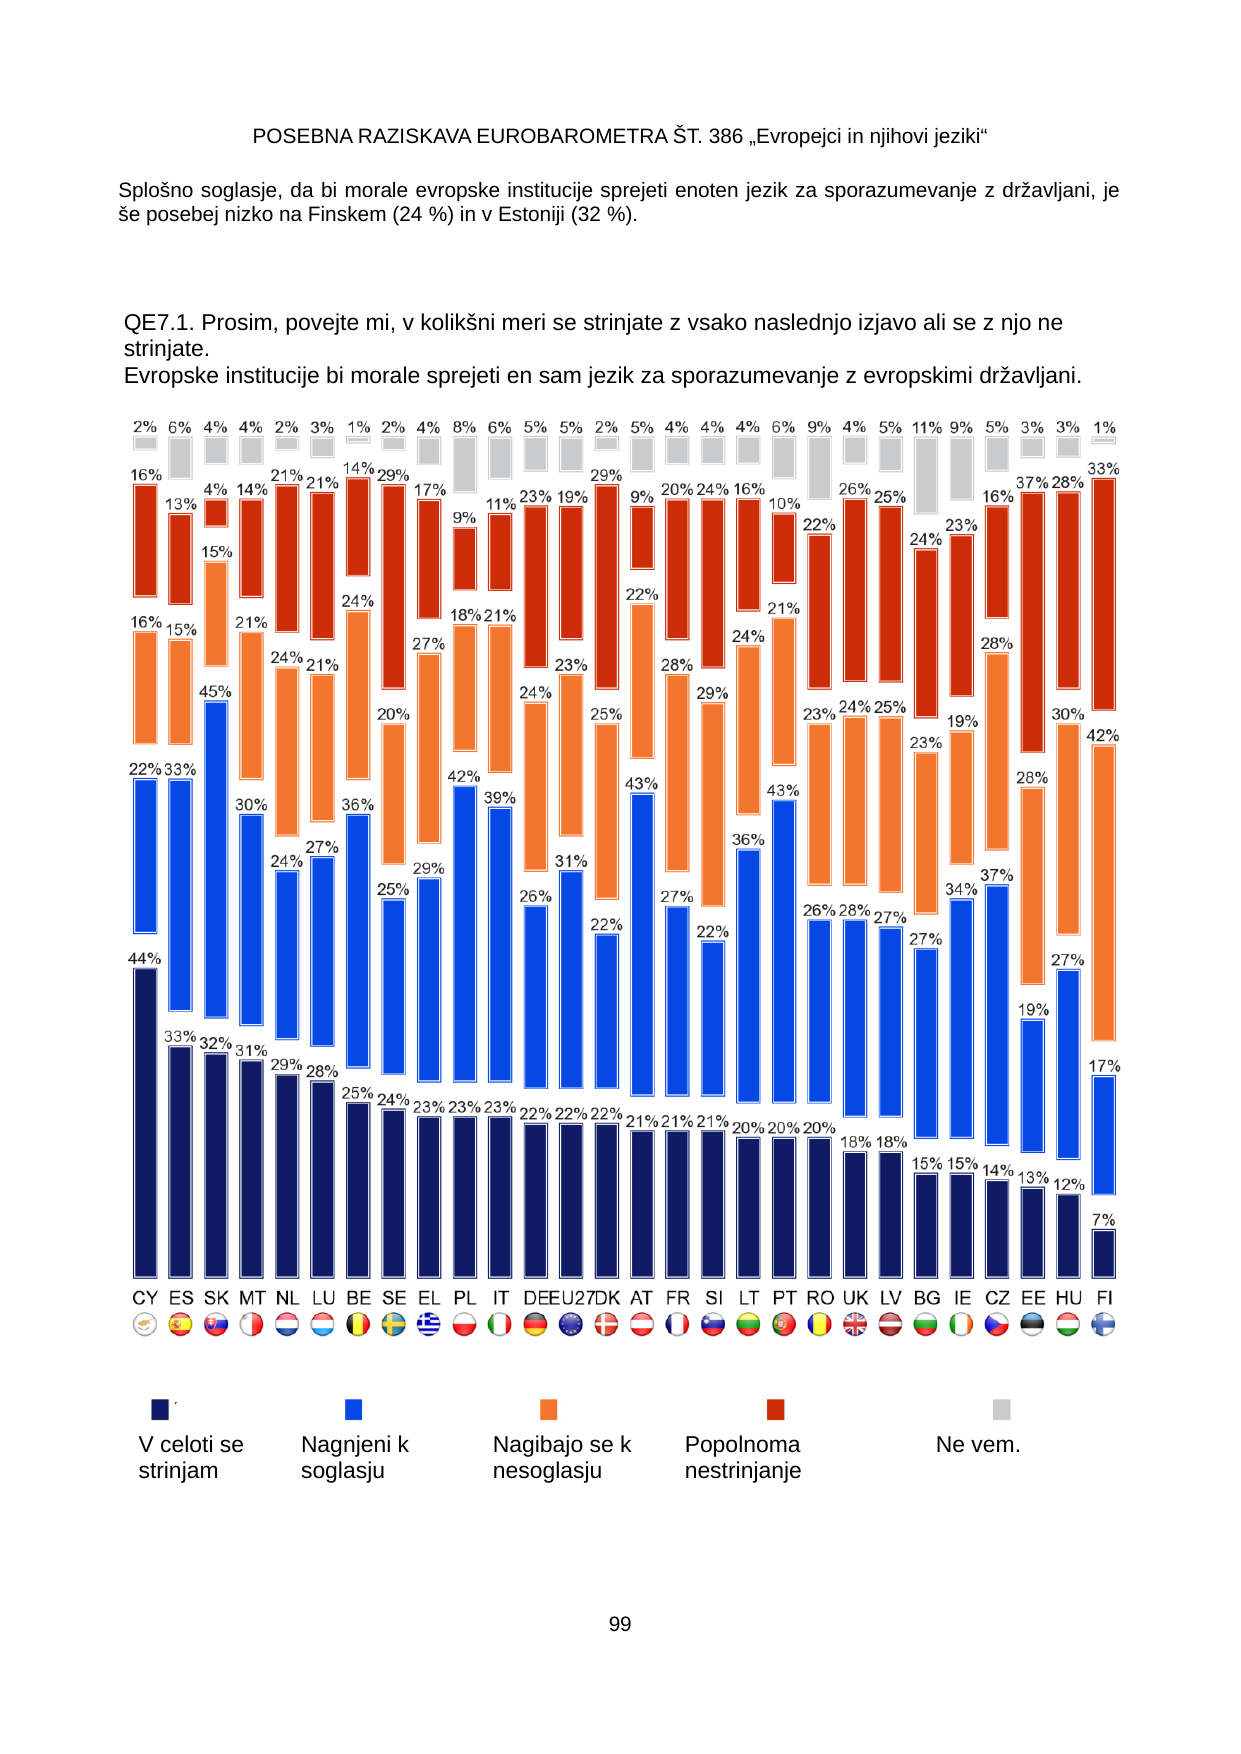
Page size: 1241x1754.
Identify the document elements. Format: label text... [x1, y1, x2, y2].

text Splošno soglasje, da bi morale evropske institucije sprejeti enoten jezik za sporazumevanje z državljani, je še posebej nizko na Finskem (24 %) in v Estoniji (32 %). [118, 177, 1122, 225]
picture [138, 1386, 1113, 1426]
picture [118, 412, 1128, 1343]
